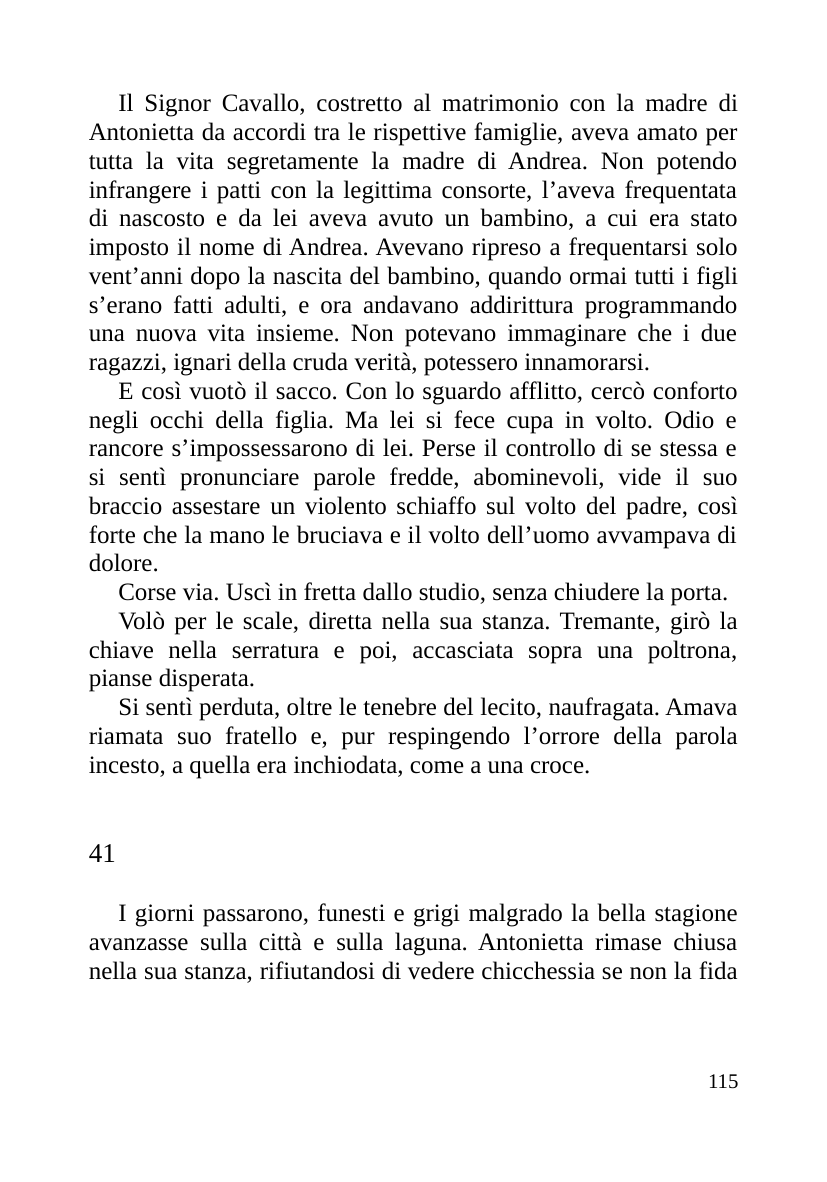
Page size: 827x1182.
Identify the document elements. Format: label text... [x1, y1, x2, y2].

text Si sentì perduta, oltre le tenebre del lecito, naufragata. Amava riamata suo fratello e, pur respingendo l’orrore della parola incesto, a quella era inchiodata, come a una croce. [88, 692, 738, 778]
text Il Signor Cavallo, costretto al matrimonio con la madre di Antonietta da accordi tra le rispettive famiglie, aveva amato per tutta la vita segretamente la madre di Andrea. Non potendo infrangere i patti con la legittima consorte, l’aveva frequentata di nascosto e da lei aveva avuto un bambino, a cui era stato imposto il nome di Andrea. Avevano ripreso a frequentarsi solo vent’anni dopo la nascita del bambino, quando ormai tutti i figli s’erano fatti adulti, e ora andavano addirittura programmando una nuova vita insieme. Non potevano immaginare che i due ragazzi, ignari della cruda verità, potessero innamorarsi. [88, 88, 738, 376]
text E così vuotò il sacco. Con lo sguardo afflitto, cercò conforto negli occhi della figlia. Ma lei si fece cupa in volto. Odio e rancore s’impossessarono di lei. Perse il controllo di se stessa e si sentì pronunciare parole fredde, abominevoli, vide il suo braccio assestare un violento schiaffo sul volto del padre, così forte che la mano le bruciava e il volto dell’uomo avvampava di dolore. [88, 376, 738, 577]
subtitle 41 [88, 838, 738, 869]
text Volò per le scale, diretta nella sua stanza. Tremante, girò la chiave nella serratura e poi, accasciata sopra una poltrona, pianse disperata. [88, 606, 738, 692]
text I giorni passarono, funesti e grigi malgrado la bella stagione avanzasse sulla città e sulla laguna. Antonietta rimase chiusa nella sua stanza, rifiutandosi di vedere chicchessia se non la fida [88, 898, 738, 984]
text Corse via. Uscì in fretta dallo studio, senza chiudere la porta. [88, 577, 738, 606]
